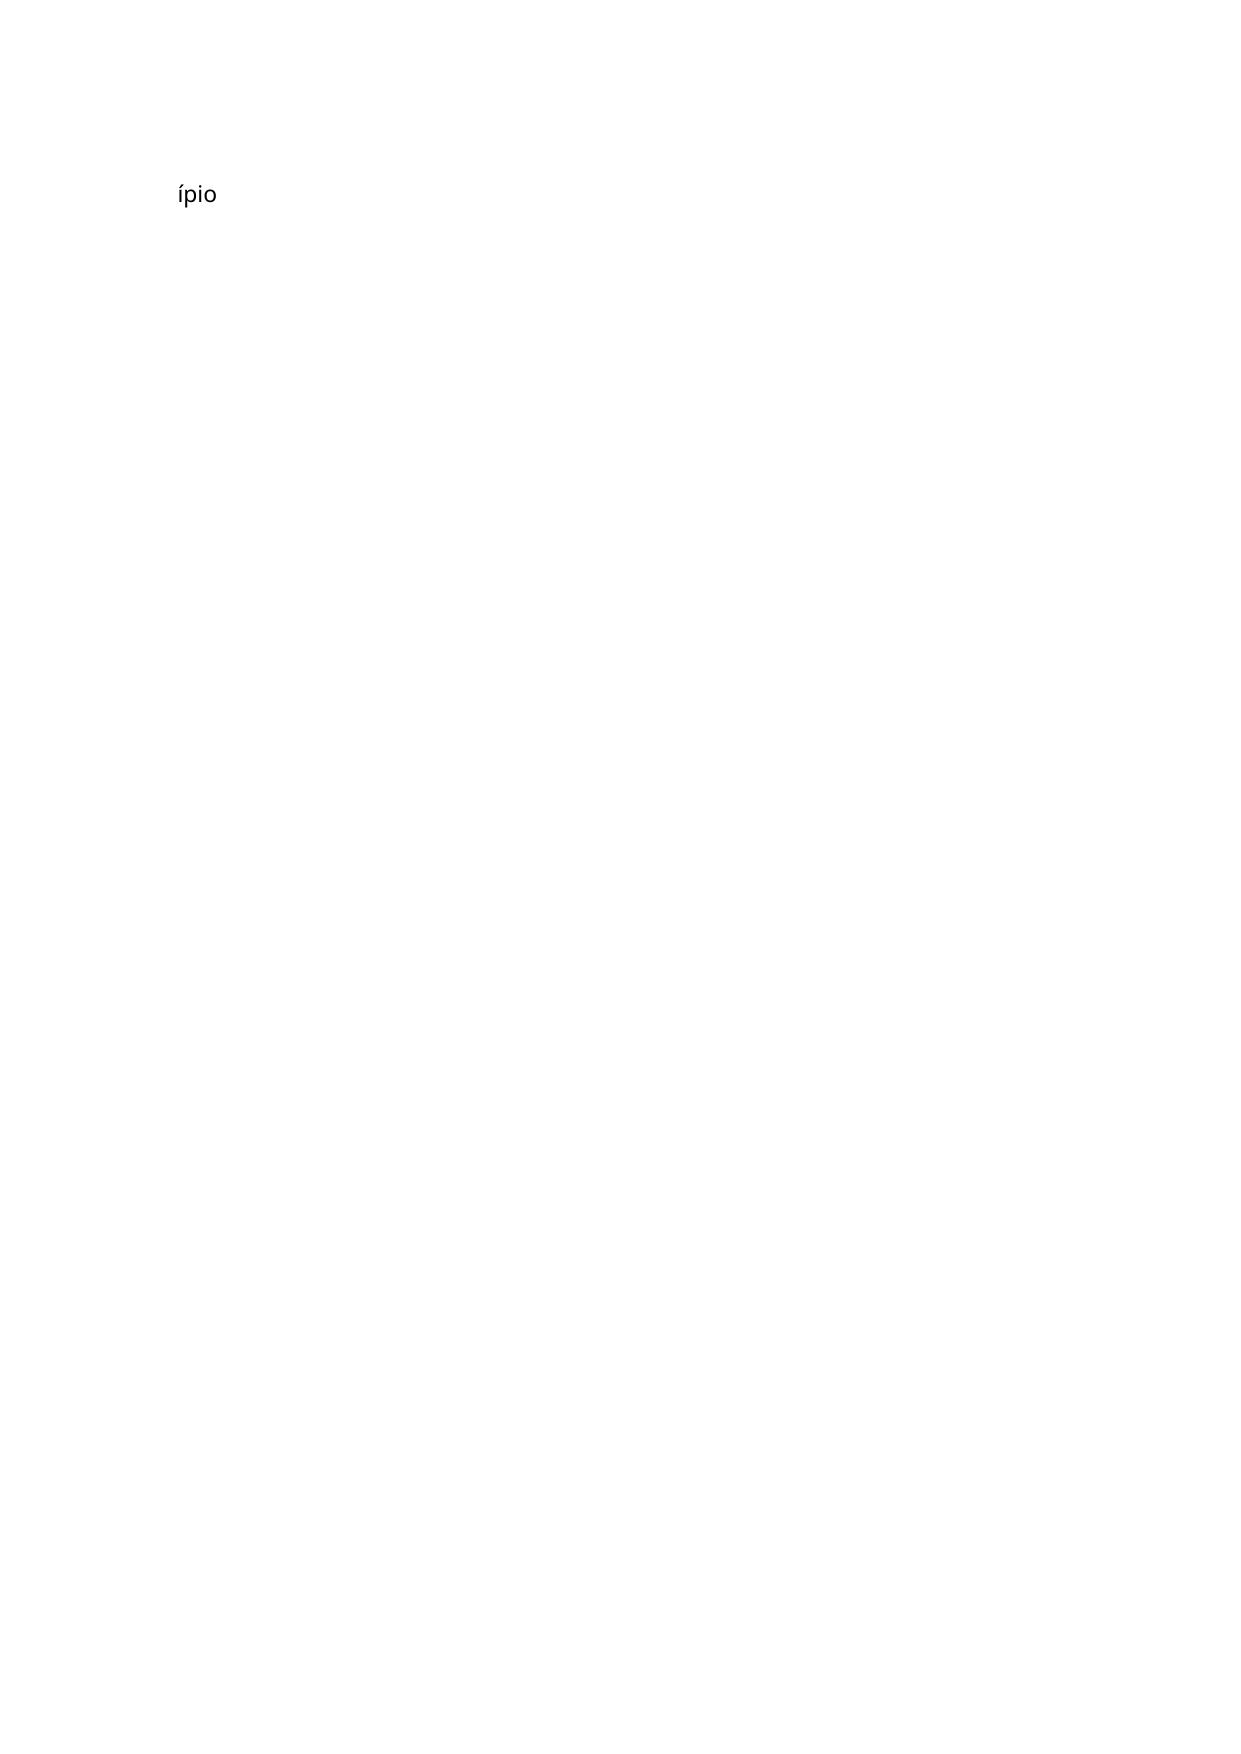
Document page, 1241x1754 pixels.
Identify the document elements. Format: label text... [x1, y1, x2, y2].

text ípio [177, 178, 1063, 209]
